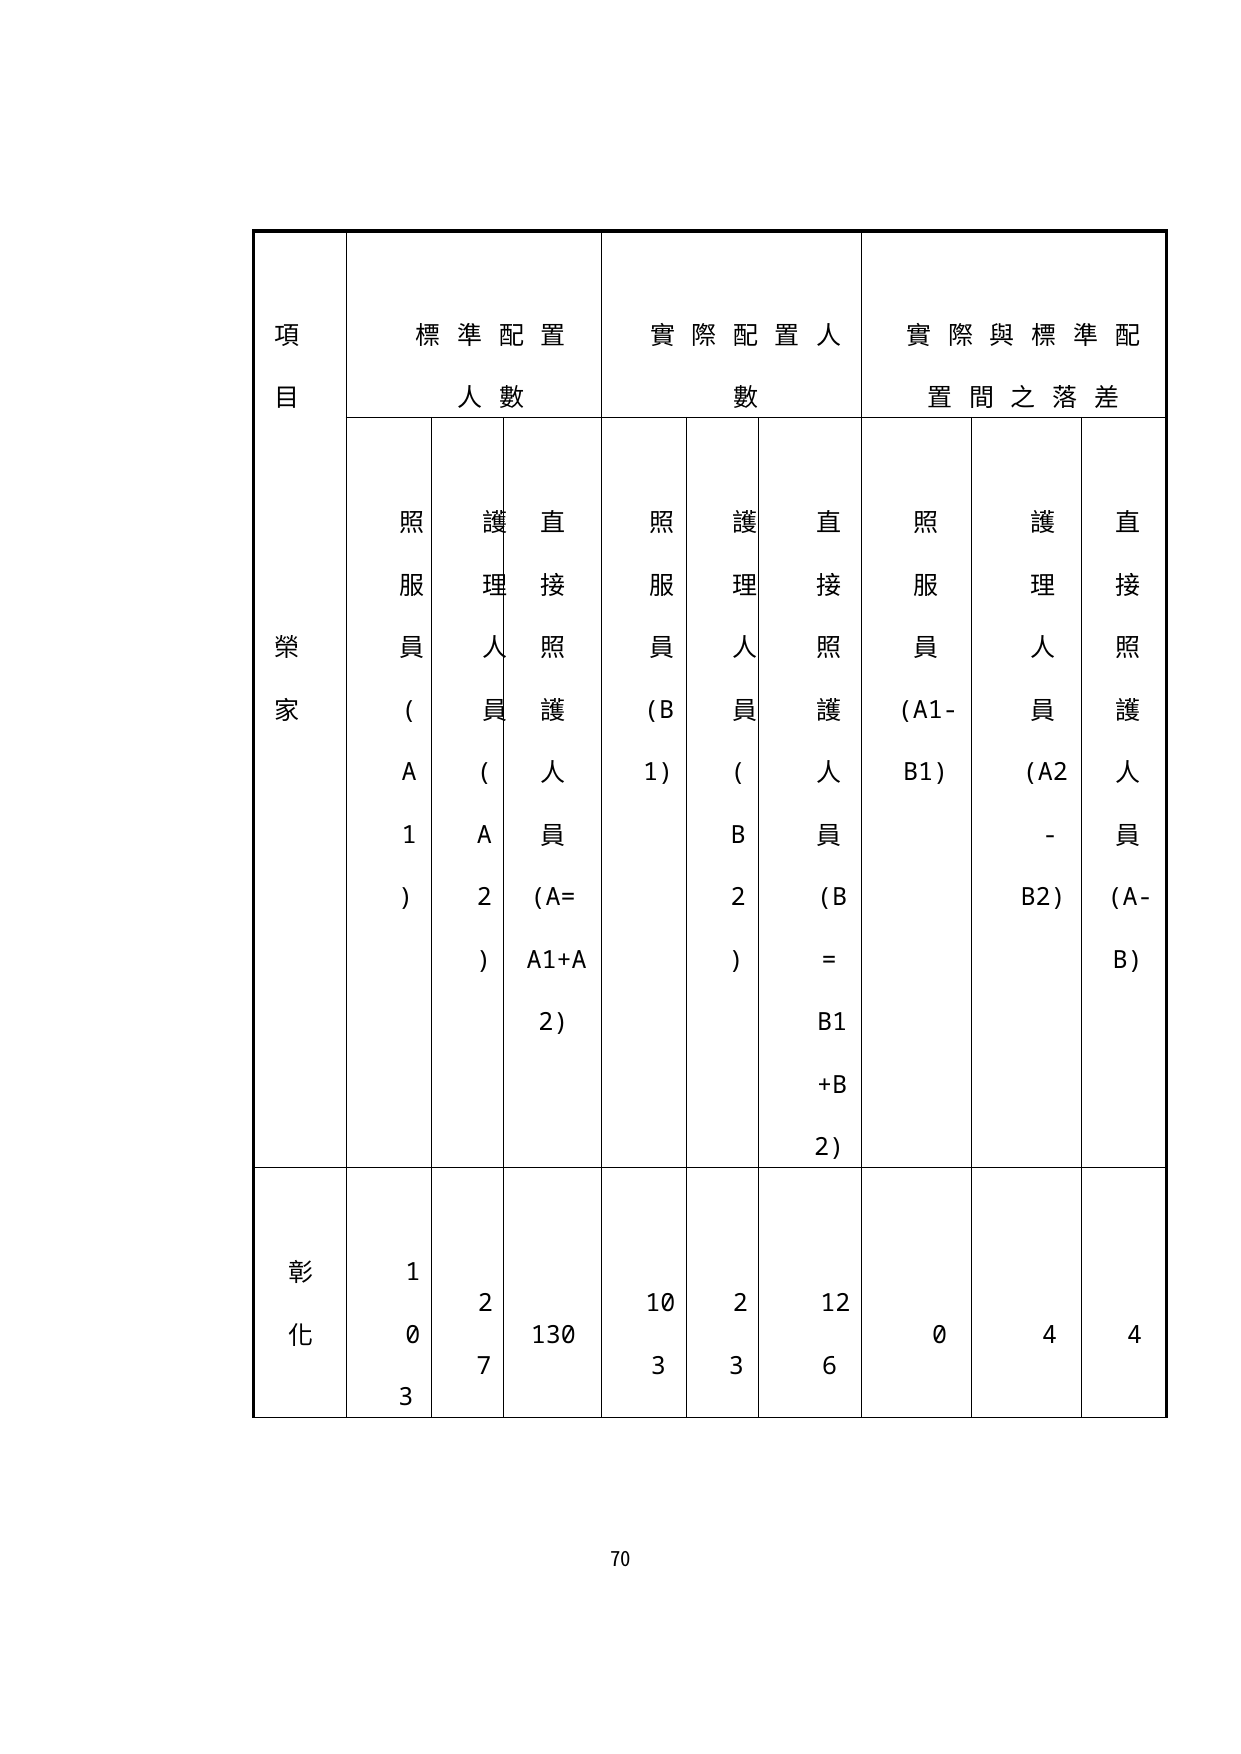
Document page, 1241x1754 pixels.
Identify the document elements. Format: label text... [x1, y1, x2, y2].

table_header 標準配置人數 [347, 233, 601, 417]
table_header 項目 榮家 [255, 233, 346, 1167]
table_cell 護理 人員 (A2) [432, 418, 503, 1167]
table_cell 4 [1082, 1168, 1165, 1417]
table_header 實際與標準配置間之落差 [862, 233, 1165, 417]
table_cell 護理人員 (B2) [687, 418, 758, 1167]
table_cell 照服員 (B1) [602, 418, 686, 1167]
table_cell 直接照護人員(A= A1+A2) [504, 418, 601, 1167]
table_cell 103 [602, 1168, 686, 1417]
table_cell 4 [972, 1168, 1081, 1417]
table_cell 27 [432, 1168, 503, 1417]
table_cell 0 [862, 1168, 971, 1417]
table_cell 護理 人員 (A2-B2) [972, 418, 1081, 1167]
table_cell 23 [687, 1168, 758, 1417]
table_cell 103 [347, 1168, 431, 1417]
table_cell 130 [504, 1168, 601, 1417]
table_cell 照服員 (A1-B1) [862, 418, 971, 1167]
table_cell 直接照護人員 (A-B) [1082, 418, 1165, 1167]
table_cell 彰化 [255, 1168, 346, 1417]
table_cell 照服員 (A1) [347, 418, 431, 1167]
table_header 實際配置人數 [602, 233, 861, 417]
table_cell 直接照護人員(B= B1+B2) [759, 418, 861, 1167]
table_cell 126 [759, 1168, 861, 1417]
